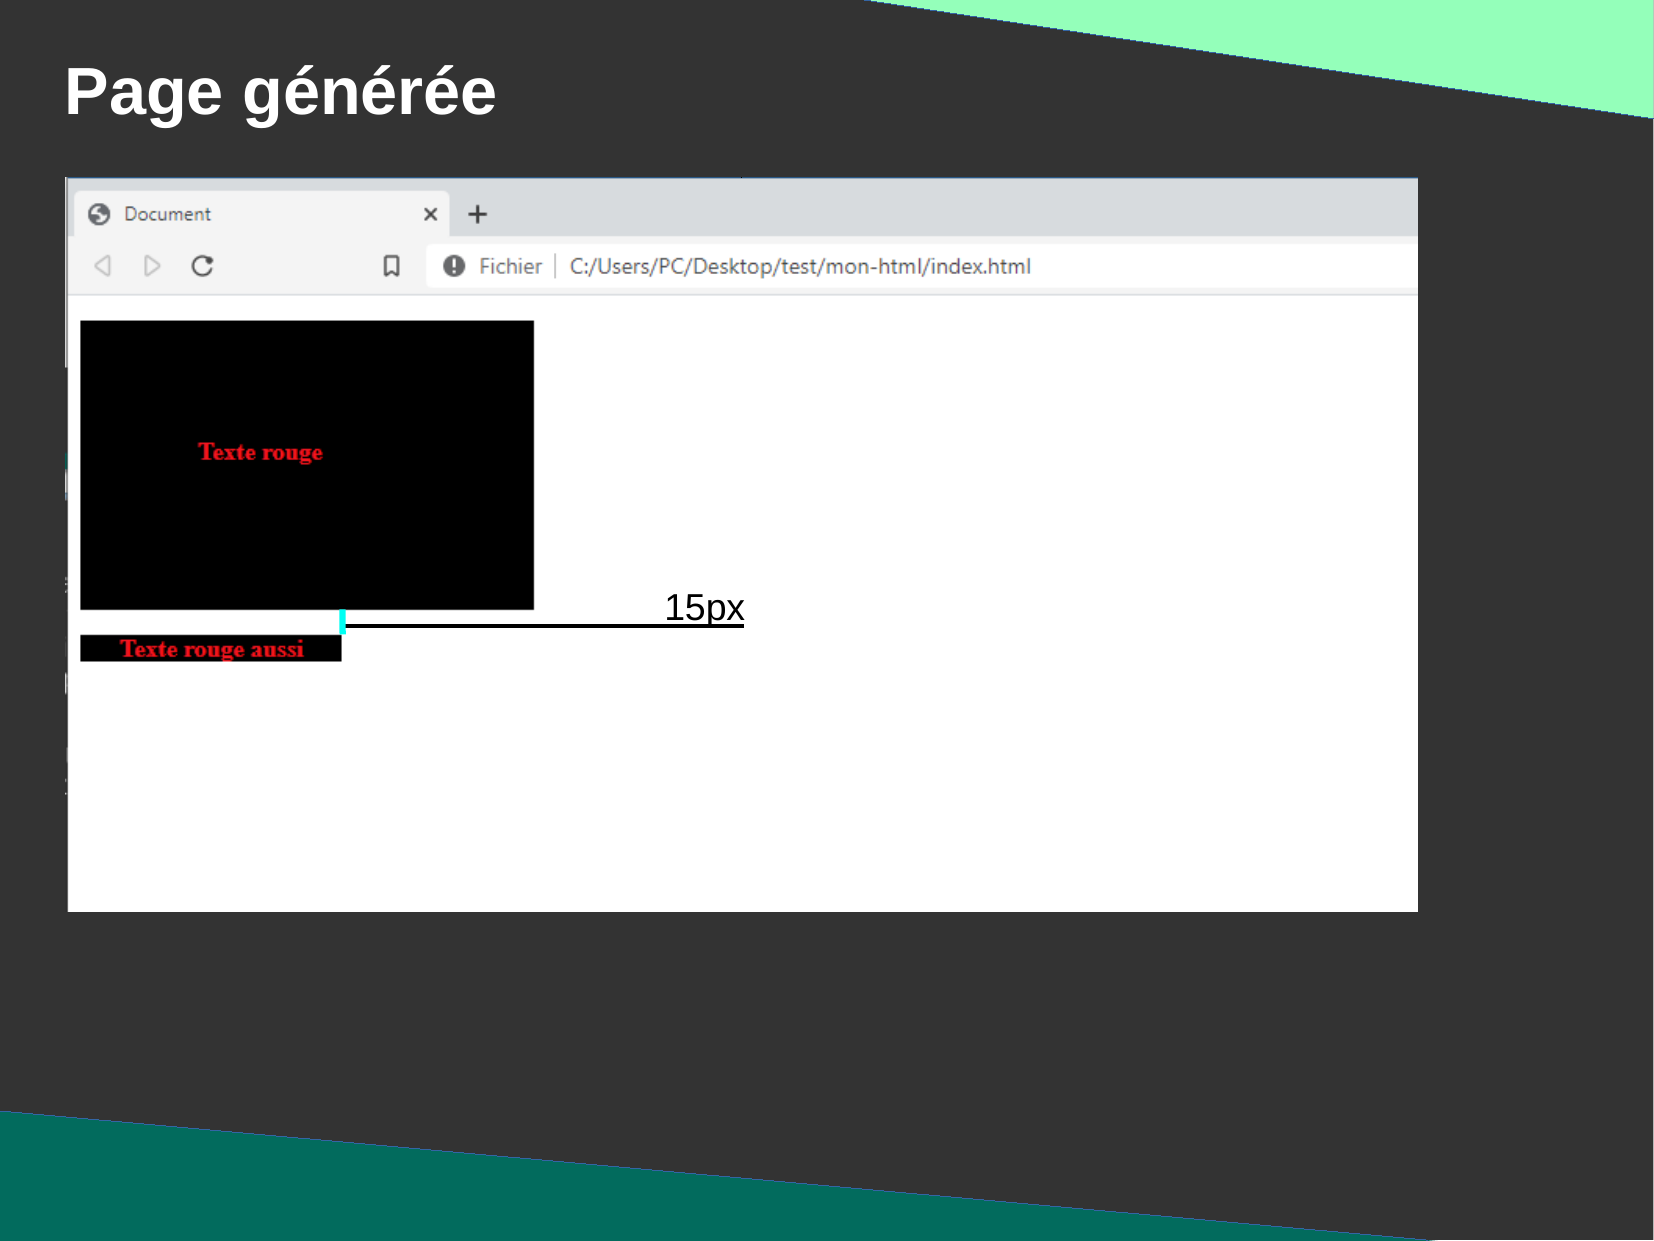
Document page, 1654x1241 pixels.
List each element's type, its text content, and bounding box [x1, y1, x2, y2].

picture [65, 177, 1418, 912]
text_box 15px [649, 578, 768, 636]
text_box [864, 0, 1654, 119]
title Page générée [64, 54, 1553, 157]
